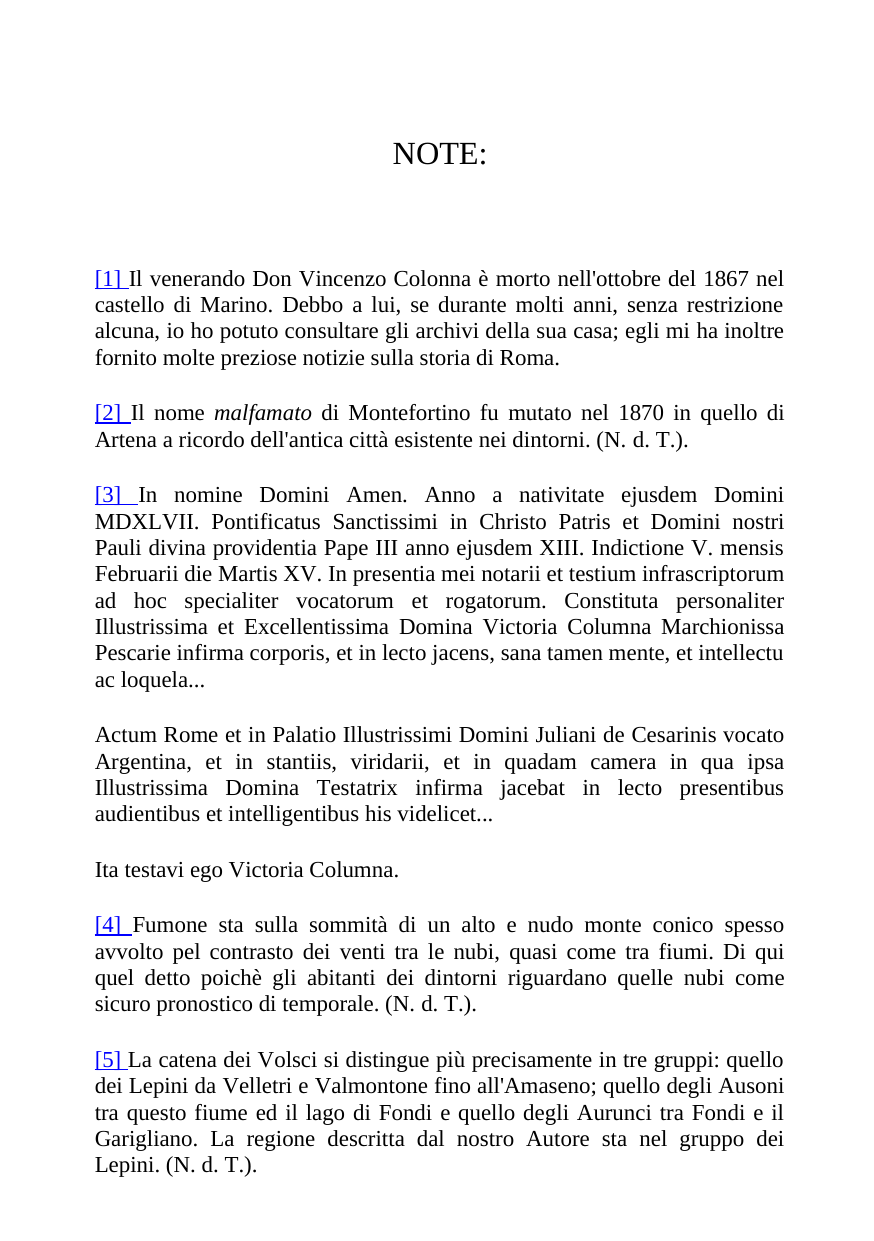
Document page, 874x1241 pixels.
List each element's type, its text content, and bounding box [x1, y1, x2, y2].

text [2] Il nome malfamato di Montefortino fu mutato nel 1870 in quello di Artena a ricordo dell'antica città esistente nei dintorni. (N. d. T.). [94, 399, 785, 452]
text Actum Rome et in Palatio Illustrissimi Domini Juliani de Cesarinis vocato Argentina, et in stantiis, viridarii, et in quadam camera in qua ipsa Illustrissima Domina Testatrix infirma jacebat in lecto presentibus audientibus et intelligentibus his videlicet... [94, 721, 785, 827]
text [1] Il venerando Don Vincenzo Colonna è morto nell'ottobre del 1867 nel castello di Marino. Debbo a lui, se durante molti anni, senza restrizione alcuna, io ho potuto consultare gli archivi della sua casa; egli mi ha inoltre fornito molte preziose notizie sulla storia di Roma. [94, 265, 785, 370]
text Ita testavi ego Victoria Columna. [94, 856, 785, 882]
text [5] La catena dei Volsci si distingue più precisamente in tre gruppi: quello dei Lepini da Velletri e Valmontone fino all'Amaseno; quello degli Ausoni tra questo fiume ed il lago di Fondi e quello degli Aurunci tra Fondi e il Garigliano. La regione descritta dal nostro Autore sta nel gruppo dei Lepini. (N. d. T.). [94, 1046, 785, 1178]
text [4] Fumone sta sulla sommità di un alto e nudo monte conico spesso avvolto pel contrasto dei venti tra le nubi, quasi come tra fiumi. Di qui quel detto poichè gli abitanti dei dintorni riguardano quelle nubi come sicuro pronostico di temporale. (N. d. T.). [94, 911, 785, 1017]
text [3] In nomine Domini Amen. Anno a nativitate ejusdem Domini MDXLVII. Pontificatus Sanctissimi in Christo Patris et Domini nostri Pauli divina providentia Pape III anno ejusdem XIII. Indictione V. mensis Februarii die Martis XV. In presentia mei notarii et testium infrascriptorum ad hoc specialiter vocatorum et rogatorum. Constituta personaliter Illustrissima et Excellentissima Domina Victoria Columna Marchionissa Pescarie infirma corporis, et in lecto jacens, sana tamen mente, et intellectu ac loquela... [94, 481, 785, 692]
text NOTE: [159, 134, 720, 171]
